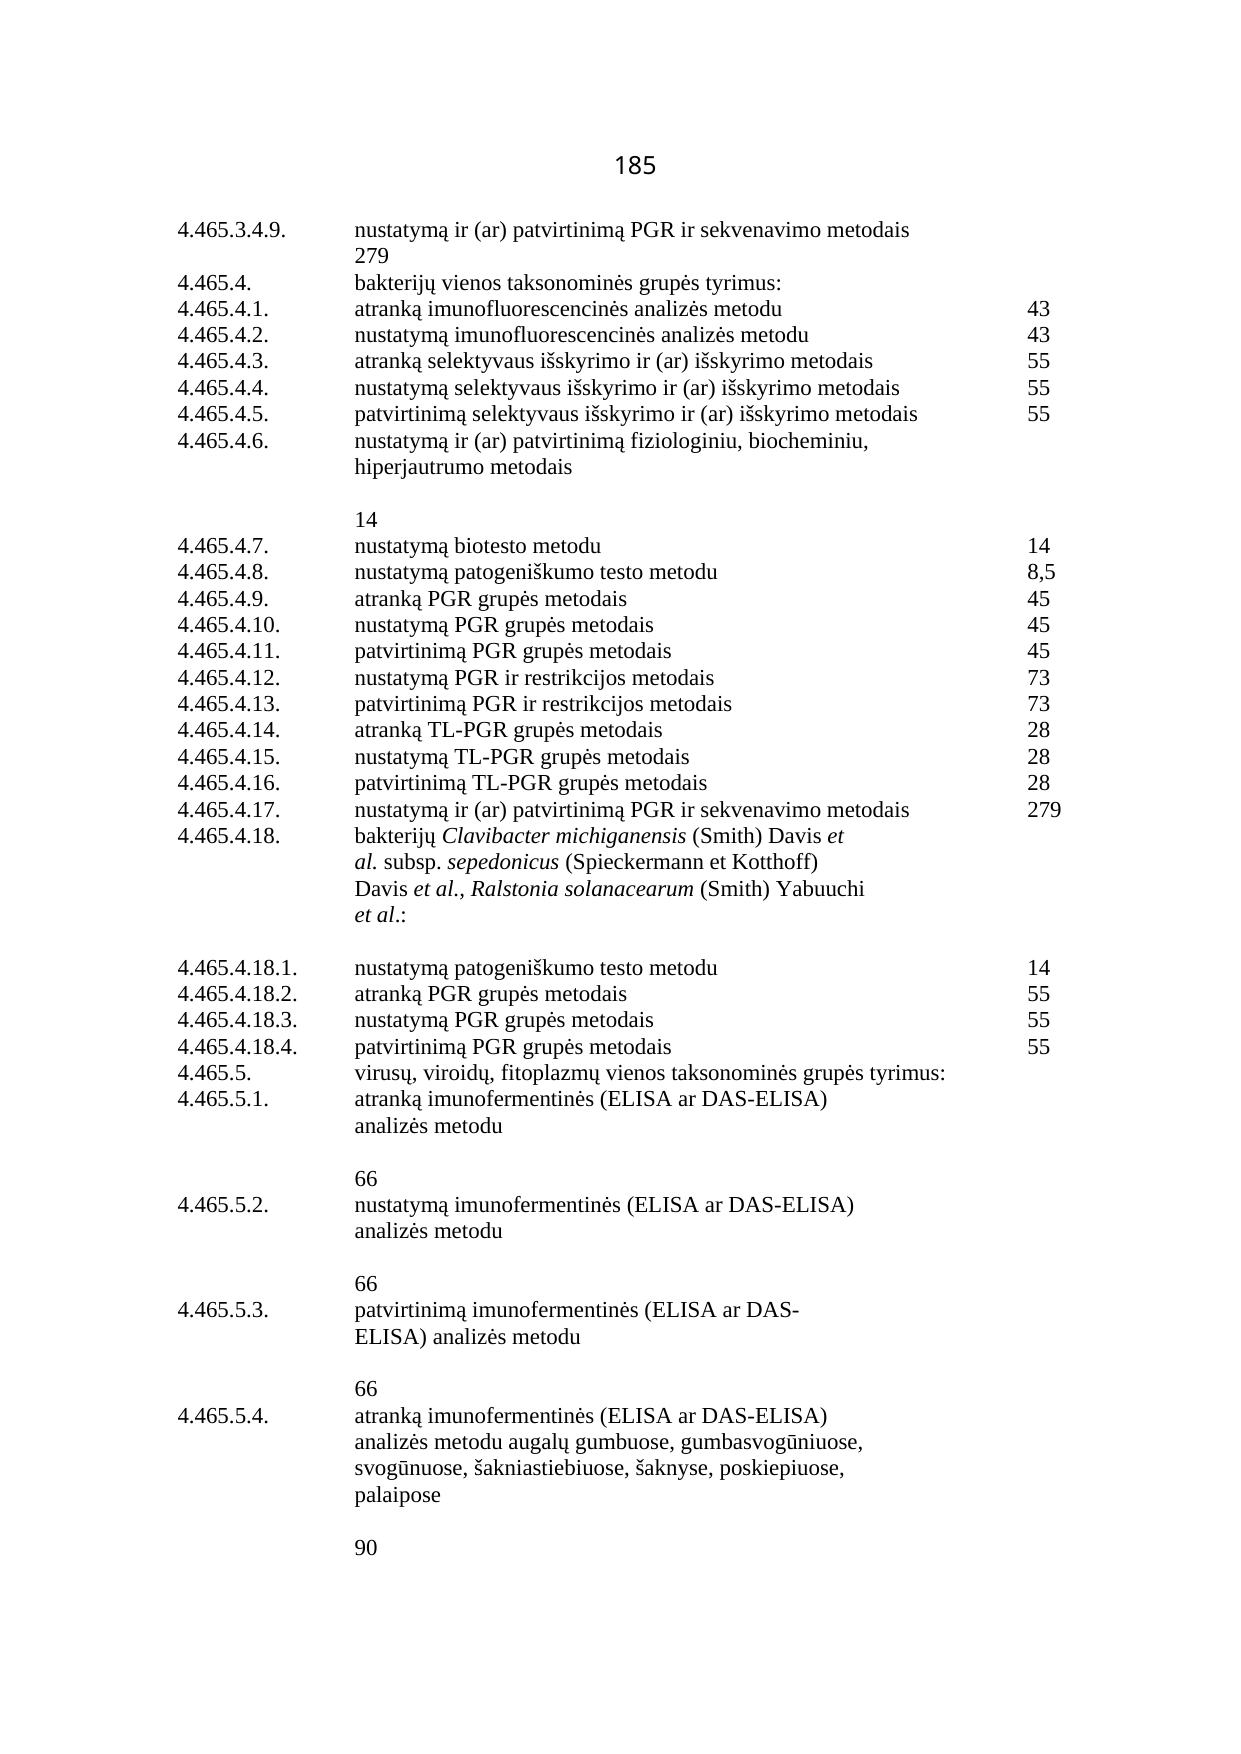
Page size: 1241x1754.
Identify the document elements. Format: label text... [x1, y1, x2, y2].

text 4.465.4.14. atranką TL-PGR grupės metodais 28 [177, 717, 1092, 743]
text 4.465.4.5. patvirtinimą selektyvaus išskyrimo ir (ar) išskyrimo metodais 55 [177, 400, 1092, 427]
text 4.465.4.18.1. nustatymą patogeniškumo testo metodu 14 [177, 954, 1092, 980]
text 4.465.5.1. atranką imunofermentinės (ELISA ar DAS-ELISA) analizės metodu 66 [177, 1086, 871, 1191]
text 4.465.4.17. nustatymą ir (ar) patvirtinimą PGR ir sekvenavimo metodais 279 [177, 796, 1092, 822]
text 4.465.4.1. atranką imunofluorescencinės analizės metodu 43 [177, 295, 1092, 321]
text 4.465.4.3. atranką selektyvaus išskyrimo ir (ar) išskyrimo metodais 55 [177, 348, 1092, 374]
text 4.465.4.18.3. nustatymą PGR grupės metodais 55 [177, 1006, 1092, 1033]
text 4.465.5. virusų, viroidų, fitoplazmų vienos taksonominės grupės tyrimus: [177, 1059, 1092, 1086]
text 4.465.4.10. nustatymą PGR grupės metodais 45 [177, 611, 1092, 637]
text 4.465.4.9. atranką PGR grupės metodais 45 [177, 585, 1092, 611]
text 4.465.4.18.2. atranką PGR grupės metodais 55 [177, 980, 1092, 1006]
text 4.465.4.18.4. patvirtinimą PGR grupės metodais 55 [177, 1033, 1092, 1059]
text 4.465.4.12. nustatymą PGR ir restrikcijos metodais 73 [177, 664, 1092, 690]
text 4.465.4.15. nustatymą TL-PGR grupės metodais 28 [177, 743, 1092, 769]
text 4.465.5.3. patvirtinimą imunofermentinės (ELISA ar DAS-ELISA) analizės metodu 66 [177, 1296, 871, 1402]
text 4.465.4.13. patvirtinimą PGR ir restrikcijos metodais 73 [177, 690, 1092, 717]
text 4.465.5.2. nustatymą imunofermentinės (ELISA ar DAS-ELISA) analizės metodu 66 [177, 1191, 871, 1296]
text 4.465.4.7. nustatymą biotesto metodu 14 [177, 532, 1092, 558]
text 4.465.4.2. nustatymą imunofluorescencinės analizės metodu 43 [177, 321, 1092, 348]
text 4.465.4. bakterijų vienos taksonominės grupės tyrimus: [177, 268, 1092, 295]
text 4.465.4.6. nustatymą ir (ar) patvirtinimą fiziologiniu, biocheminiu, hiperjautrumo metodais 14 [177, 427, 871, 532]
text 4.465.5.4. atranką imunofermentinės (ELISA ar DAS-ELISA) analizės metodu augalų gumbuose, gumbasvogūniuose, svogūnuose, šakniastiebiuose, šaknyse, poskiepiuose, palaipose 90 [177, 1402, 871, 1560]
text 4.465.4.11. patvirtinimą PGR grupės metodais 45 [177, 637, 1092, 664]
text 4.465.3.4.9. nustatymą ir (ar) patvirtinimą PGR ir sekvenavimo metodais 279 [177, 216, 945, 268]
text 4.465.4.8. nustatymą patogeniškumo testo metodu 8,5 [177, 558, 1092, 585]
text 4.465.4.16. patvirtinimą TL-PGR grupės metodais 28 [177, 769, 1092, 796]
text 4.465.4.4. nustatymą selektyvaus išskyrimo ir (ar) išskyrimo metodais 55 [177, 374, 1092, 400]
text 4.465.4.18. bakterijų Clavibacter michiganensis (Smith) Davis et al. subsp. sepedonicus (Spieckermann et Kotthoff) Davis et al., Ralstonia solanacearum (Smith) Yabuuchi et al.: [177, 822, 871, 954]
